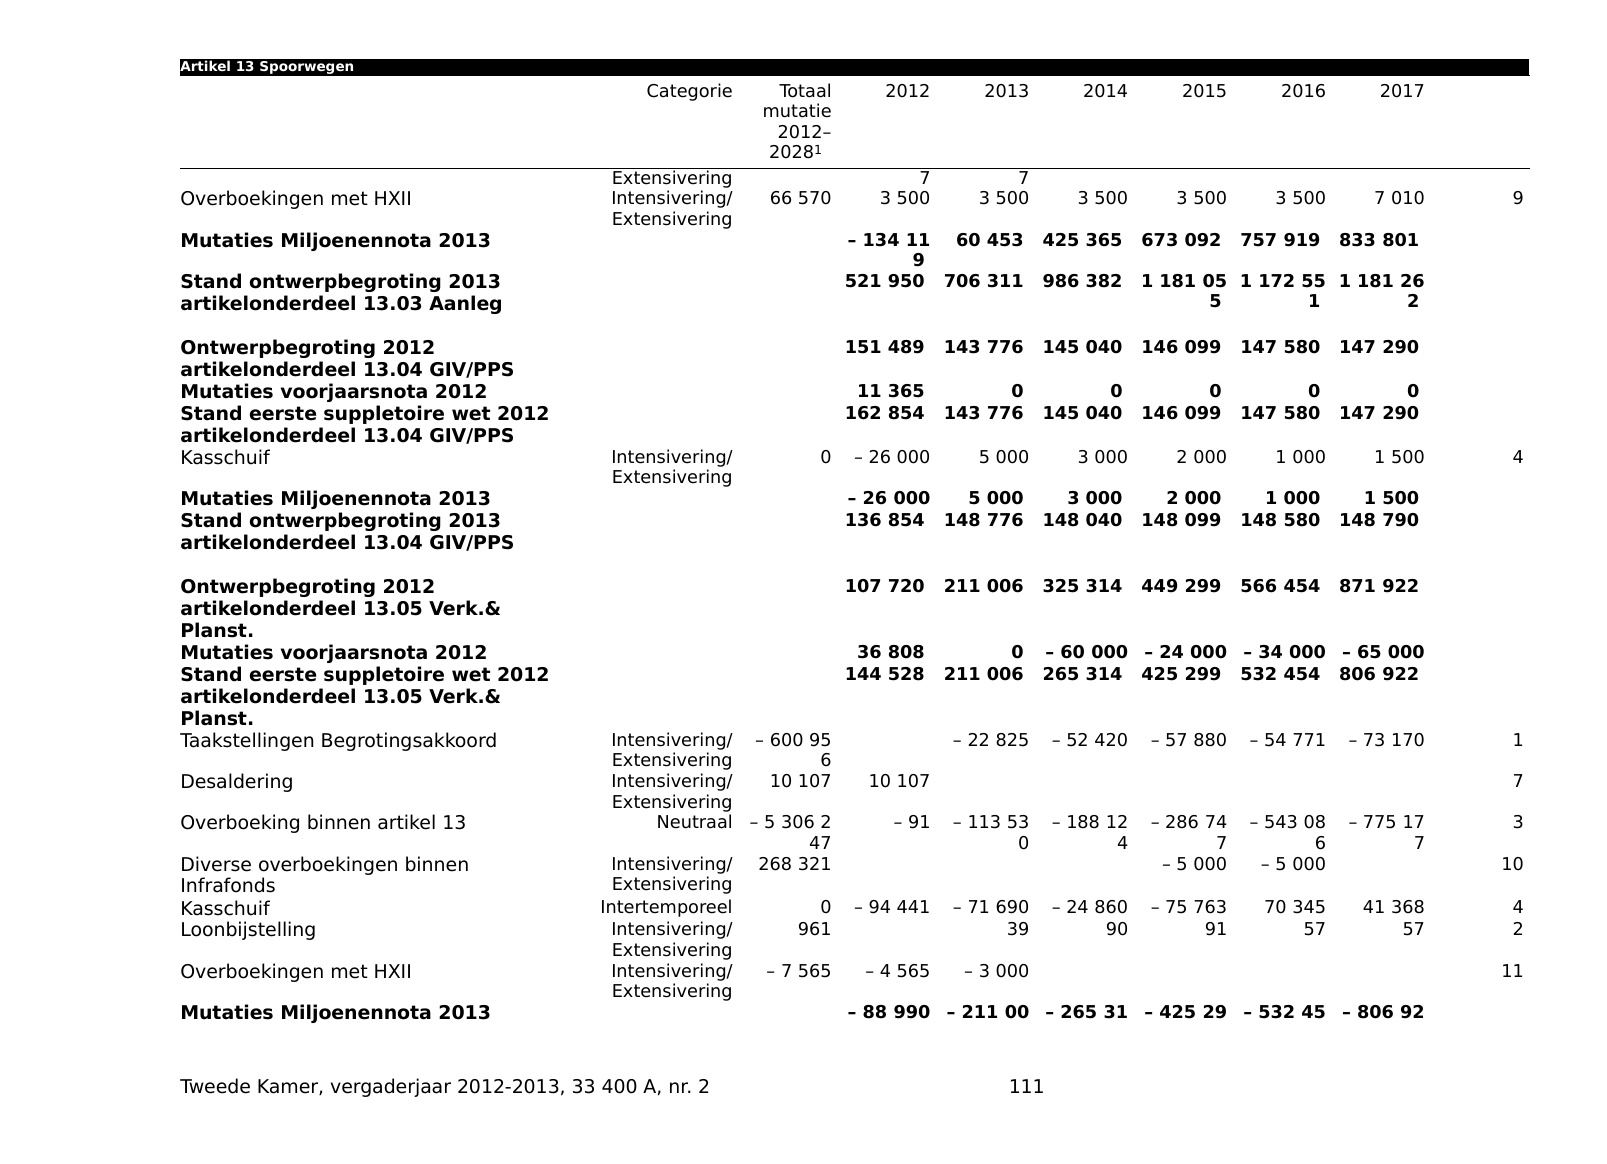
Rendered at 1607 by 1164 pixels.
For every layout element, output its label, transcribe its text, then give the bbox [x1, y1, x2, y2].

table_cell 3 500 [936, 188, 1035, 229]
table_cell [1431, 337, 1529, 381]
table_cell – 211 00 [936, 1002, 1035, 1024]
table_cell – 26 000 [837, 488, 936, 510]
table_cell Intensivering/Extensivering [564, 919, 738, 961]
table_cell [739, 576, 837, 642]
table_cell 41 368 [1332, 898, 1431, 919]
table_cell [1134, 771, 1233, 812]
table_cell [1332, 854, 1431, 897]
table_cell 145 040 [1035, 403, 1134, 447]
table_cell 2 000 [1134, 488, 1233, 510]
table_cell 4 [1431, 447, 1529, 488]
table_cell 151 489 [837, 337, 936, 381]
table_cell [564, 576, 738, 642]
table_cell [936, 315, 1035, 337]
table_cell 148 580 [1233, 510, 1332, 554]
table_cell Extensivering [564, 169, 738, 188]
table_cell [564, 488, 738, 510]
table_cell 39 [936, 919, 1035, 961]
table_cell Mutaties voorjaarsnota 2012 [180, 642, 564, 664]
table_cell [180, 315, 564, 337]
table_cell 425 365 [1035, 230, 1134, 271]
table_cell 1 500 [1332, 447, 1431, 488]
table_cell [1233, 771, 1332, 812]
table_cell [837, 554, 936, 576]
table_cell Overboekingen met HXII [180, 961, 564, 1002]
table_cell Stand eerste suppletoire wet 2012 artikelonderdeel 13.05 Verk.& Planst. [180, 664, 564, 730]
table_cell – 775 177 [1332, 812, 1431, 853]
table_cell [1431, 76, 1529, 168]
table_cell 4 [1431, 898, 1529, 919]
table_cell 521 950 [837, 271, 936, 315]
table_cell [1134, 315, 1233, 337]
table_cell 147 580 [1233, 403, 1332, 447]
table_cell Mutaties Miljoenennota 2013 [180, 230, 564, 271]
table_cell – 532 45 [1233, 1002, 1332, 1024]
table_cell 325 314 [1035, 576, 1134, 642]
table_cell – 425 29 [1134, 1002, 1233, 1024]
table_cell – 54 771 [1233, 730, 1332, 771]
table_cell [1431, 1002, 1529, 1024]
table_cell Loonbijstelling [180, 919, 564, 961]
table_cell [1035, 961, 1134, 1002]
table_cell – 265 31 [1035, 1002, 1134, 1024]
table_cell 57 [1332, 919, 1431, 961]
table_cell – 806 92 [1332, 1002, 1431, 1024]
table_cell – 543 086 [1233, 812, 1332, 853]
table_cell 566 454 [1233, 576, 1332, 642]
table_cell [564, 230, 738, 271]
table_cell 90 [1035, 919, 1134, 961]
table_cell 2015 [1134, 76, 1233, 168]
table_cell – 34 000 [1233, 642, 1332, 664]
table_cell – 57 880 [1134, 730, 1233, 771]
table_cell 10 107 [739, 771, 837, 812]
table_cell 673 092 [1134, 230, 1233, 271]
table_cell 70 345 [1233, 898, 1332, 919]
table_cell 146 099 [1134, 337, 1233, 381]
table_cell [1035, 554, 1134, 576]
table_cell 1 500 [1332, 488, 1431, 510]
table_cell [837, 315, 936, 337]
table_cell [739, 1002, 837, 1024]
table_cell – 60 000 [1035, 642, 1134, 664]
table_cell – 5 000 [1134, 854, 1233, 897]
table_cell [739, 664, 837, 730]
table_cell [1134, 961, 1233, 1002]
table_cell 532 454 [1233, 664, 1332, 730]
table_cell 3 500 [1233, 188, 1332, 229]
table_cell [564, 510, 738, 554]
table_cell – 52 420 [1035, 730, 1134, 771]
table_cell 3 000 [1035, 447, 1134, 488]
table_cell 833 801 [1332, 230, 1431, 271]
table_cell 7 [936, 169, 1035, 188]
table_cell [739, 169, 837, 188]
table_cell 449 299 [1134, 576, 1233, 642]
table_cell Neutraal [564, 812, 738, 853]
table_cell [739, 554, 837, 576]
table_cell – 4 565 [837, 961, 936, 1002]
table_cell Desaldering [180, 771, 564, 812]
table_cell Intensivering/Extensivering [564, 771, 738, 812]
table_cell 961 [739, 919, 837, 961]
table_cell – 94 441 [837, 898, 936, 919]
table_cell Mutaties voorjaarsnota 2012 [180, 381, 564, 403]
table_cell [936, 554, 1035, 576]
table_cell 60 453 [936, 230, 1035, 271]
table_cell 36 808 [837, 642, 936, 664]
table_cell – 286 747 [1134, 812, 1233, 853]
table_cell Stand ontwerpbegroting 2013 artikelonderdeel 13.04 GIV/PPS [180, 510, 564, 554]
table_cell [564, 403, 738, 447]
table_cell 1 172 551 [1233, 271, 1332, 315]
table_cell – 91 [837, 812, 936, 853]
table_cell – 24 000 [1134, 642, 1233, 664]
table_cell [936, 854, 1035, 897]
table_cell Overboekingen met HXII [180, 188, 564, 229]
table_cell 0 [936, 381, 1035, 403]
table_cell [1431, 576, 1529, 642]
table_cell – 71 690 [936, 898, 1035, 919]
table_cell Stand eerste suppletoire wet 2012 artikelonderdeel 13.04 GIV/PPS [180, 403, 564, 447]
table_cell 0 [936, 642, 1035, 664]
table_cell [1332, 961, 1431, 1002]
table_cell [1233, 315, 1332, 337]
table_cell 1 000 [1233, 447, 1332, 488]
table_cell [1431, 642, 1529, 664]
table_cell 11 365 [837, 381, 936, 403]
table_cell 91 [1134, 919, 1233, 961]
table_cell [1332, 554, 1431, 576]
table_cell [1035, 854, 1134, 897]
table_cell [1431, 403, 1529, 447]
table_cell 143 776 [936, 403, 1035, 447]
table_cell [739, 315, 837, 337]
table_cell Ontwerpbegroting 2012 artikelonderdeel 13.04 GIV/PPS [180, 337, 564, 381]
table_cell 0 [739, 447, 837, 488]
table_cell – 5 306 247 [739, 812, 837, 853]
table_cell 148 790 [1332, 510, 1431, 554]
table_cell [739, 642, 837, 664]
table_cell [564, 271, 738, 315]
table_cell – 7 565 [739, 961, 837, 1002]
table_cell – 134 119 [837, 230, 936, 271]
table_cell 211 006 [936, 664, 1035, 730]
table_cell – 65 000 [1332, 642, 1431, 664]
table_cell [1431, 271, 1529, 315]
table_cell 144 528 [837, 664, 936, 730]
table_cell 1 181 055 [1134, 271, 1233, 315]
table_cell [1431, 169, 1529, 188]
table_cell Mutaties Miljoenennota 2013 [180, 1002, 564, 1024]
table_cell 1 000 [1233, 488, 1332, 510]
table_cell Diverse overboekingen binnen Infrafonds [180, 854, 564, 897]
table_cell [1035, 771, 1134, 812]
table_cell [564, 315, 738, 337]
table_cell 0 [1233, 381, 1332, 403]
table_cell 871 922 [1332, 576, 1431, 642]
table_header Artikel 13 Spoorwegen [180, 59, 1529, 75]
table_cell 10 107 [837, 771, 936, 812]
table_cell 986 382 [1035, 271, 1134, 315]
table_cell 145 040 [1035, 337, 1134, 381]
table_cell Overboeking binnen artikel 13 [180, 812, 564, 853]
table_cell [1332, 169, 1431, 188]
table_cell [837, 854, 936, 897]
table_cell Categorie [564, 76, 738, 168]
table_cell [739, 230, 837, 271]
table_cell 3 500 [1134, 188, 1233, 229]
table_cell [1233, 169, 1332, 188]
table_cell – 600 956 [739, 730, 837, 771]
table_cell 3 [1431, 812, 1529, 853]
table_cell – 5 000 [1233, 854, 1332, 897]
table_cell [180, 554, 564, 576]
table_cell 5 000 [936, 447, 1035, 488]
table_cell 425 299 [1134, 664, 1233, 730]
table_cell 11 [1431, 961, 1529, 1002]
table_cell [180, 169, 564, 188]
table_cell Ontwerpbegroting 2012 artikelonderdeel 13.05 Verk.& Planst. [180, 576, 564, 642]
table_cell [1431, 664, 1529, 730]
table_cell 66 570 [739, 188, 837, 229]
table_cell 3 500 [1035, 188, 1134, 229]
table_cell Mutaties Miljoenennota 2013 [180, 488, 564, 510]
table_cell [739, 381, 837, 403]
table_cell 0 [1332, 381, 1431, 403]
table_cell [739, 403, 837, 447]
table_cell 757 919 [1233, 230, 1332, 271]
table_cell [1431, 315, 1529, 337]
table_cell 2014 [1035, 76, 1134, 168]
table_cell [564, 554, 738, 576]
table_cell 2 [1431, 919, 1529, 961]
table_cell 211 006 [936, 576, 1035, 642]
table_cell 2016 [1233, 76, 1332, 168]
table_cell Totaal mutatie 2012–20281 [739, 76, 837, 168]
table_cell [1332, 315, 1431, 337]
table_cell [837, 730, 936, 771]
table_cell 265 314 [1035, 664, 1134, 730]
table_cell 10 [1431, 854, 1529, 897]
table_cell 147 290 [1332, 403, 1431, 447]
table_cell Intensivering/Extensivering [564, 854, 738, 897]
table_cell [1134, 554, 1233, 576]
table_cell 2013 [936, 76, 1035, 168]
table_cell 146 099 [1134, 403, 1233, 447]
table_cell [1431, 488, 1529, 510]
table_cell 148 776 [936, 510, 1035, 554]
table_cell [1035, 169, 1134, 188]
table_cell – 75 763 [1134, 898, 1233, 919]
table_cell Taakstellingen Begrotingsakkoord [180, 730, 564, 771]
table_cell [1233, 961, 1332, 1002]
table_cell 9 [1431, 188, 1529, 229]
table_cell 147 580 [1233, 337, 1332, 381]
table_cell Stand ontwerpbegroting 2013 artikelonderdeel 13.03 Aanleg [180, 271, 564, 315]
table_cell 0 [1035, 381, 1134, 403]
table_cell – 113 530 [936, 812, 1035, 853]
table_cell Intensivering/Extensivering [564, 447, 738, 488]
table_cell [739, 271, 837, 315]
table_cell 57 [1233, 919, 1332, 961]
table_cell 2 000 [1134, 447, 1233, 488]
table_cell 1 [1431, 730, 1529, 771]
table_cell [837, 919, 936, 961]
table_cell Intensivering/Extensivering [564, 188, 738, 229]
table_cell [1431, 510, 1529, 554]
table_cell 268 321 [739, 854, 837, 897]
table_cell Intensivering/Extensivering [564, 730, 738, 771]
table_cell 0 [739, 898, 837, 919]
table_cell 143 776 [936, 337, 1035, 381]
table_cell – 188 124 [1035, 812, 1134, 853]
table_cell [1431, 554, 1529, 576]
table_cell 0 [1134, 381, 1233, 403]
table_cell – 73 170 [1332, 730, 1431, 771]
table_cell 162 854 [837, 403, 936, 447]
table_cell 706 311 [936, 271, 1035, 315]
table_cell 107 720 [837, 576, 936, 642]
table_cell [739, 337, 837, 381]
table_cell 148 040 [1035, 510, 1134, 554]
table_cell Intertemporeel [564, 898, 738, 919]
table_cell [1431, 230, 1529, 271]
table_cell 148 099 [1134, 510, 1233, 554]
table_cell 3 000 [1035, 488, 1134, 510]
table_cell [180, 76, 564, 168]
table_cell [936, 771, 1035, 812]
table_cell 1 181 262 [1332, 271, 1431, 315]
table_cell 147 290 [1332, 337, 1431, 381]
table_cell 2012 [837, 76, 936, 168]
table_cell [564, 381, 738, 403]
table_cell Intensivering/Extensivering [564, 961, 738, 1002]
table_cell [1431, 381, 1529, 403]
table_cell 2017 [1332, 76, 1431, 168]
table_cell [739, 488, 837, 510]
table_cell Kasschuif [180, 898, 564, 919]
table_cell 3 500 [837, 188, 936, 229]
table_cell – 88 990 [837, 1002, 936, 1024]
table_cell [564, 642, 738, 664]
table_cell 7 [837, 169, 936, 188]
table_cell [564, 337, 738, 381]
table_cell 5 000 [936, 488, 1035, 510]
table_cell – 22 825 [936, 730, 1035, 771]
table_cell – 24 860 [1035, 898, 1134, 919]
table_cell 7 [1431, 771, 1529, 812]
table_cell – 3 000 [936, 961, 1035, 1002]
table_cell – 26 000 [837, 447, 936, 488]
table_cell [1134, 169, 1233, 188]
table_cell [1332, 771, 1431, 812]
table_cell Kasschuif [180, 447, 564, 488]
table_cell 7 010 [1332, 188, 1431, 229]
table_cell 806 922 [1332, 664, 1431, 730]
table_cell [1233, 554, 1332, 576]
table_cell [564, 664, 738, 730]
table_cell [739, 510, 837, 554]
table_cell 136 854 [837, 510, 936, 554]
table_cell [564, 1002, 738, 1024]
table_cell [1035, 315, 1134, 337]
